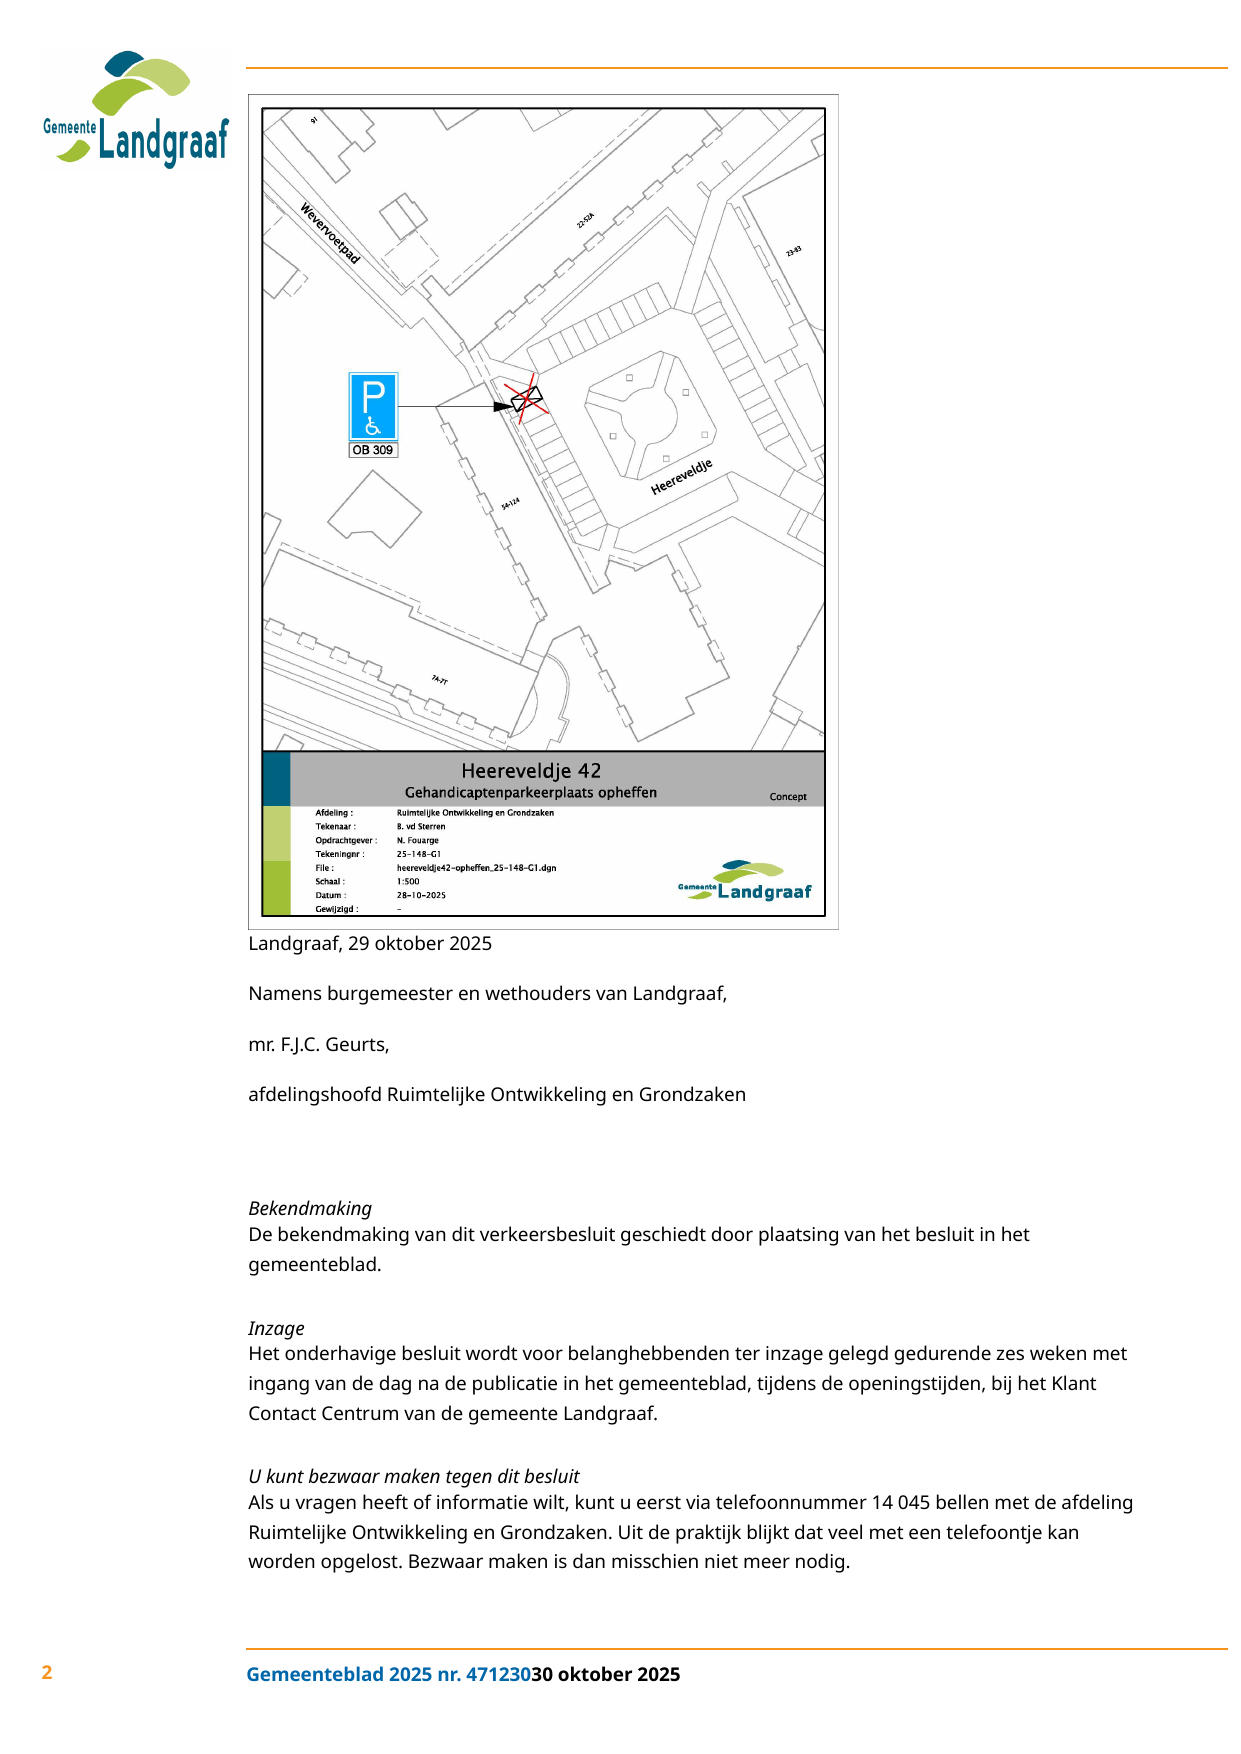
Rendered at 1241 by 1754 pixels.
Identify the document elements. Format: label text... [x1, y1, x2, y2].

text Namens burgemeester en wethouders van Landgraaf, [248, 980, 1152, 1006]
text Landgraaf, 29 oktober 2025 [248, 930, 1152, 956]
text U kunt bezwaar maken tegen dit besluit [248, 1464, 1152, 1489]
text mr. F.J.C. Geurts, [248, 1031, 1152, 1056]
text Inzage [248, 1315, 1152, 1341]
picture [248, 94, 839, 930]
text De bekendmaking van dit verkeersbesluit geschiedt door plaatsing van het besluit in het gemeenteblad. [248, 1221, 1152, 1277]
picture [41, 47, 231, 172]
text Als u vragen heeft of informatie wilt, kunt u eerst via telefoonnummer 14 045 bellen met de afdeling Ruimtelijke Ontwikkeling en Grondzaken. Uit de praktijk blijkt dat veel met een telefoontje kan worden opgelost. Bezwaar maken is dan misschien niet meer nodig. [248, 1489, 1152, 1574]
text Het onderhavige besluit wordt voor belanghebbenden ter inzage gelegd gedurende zes weken met ingang van de dag na de publicatie in het gemeenteblad, tijdens de openingstijden, bij het Klant Contact Centrum van de gemeente Landgraaf. [248, 1341, 1152, 1425]
text afdelingshoofd Ruimtelijke Ontwikkeling en Grondzaken [248, 1081, 1152, 1107]
text Bekendmaking [248, 1196, 1152, 1221]
